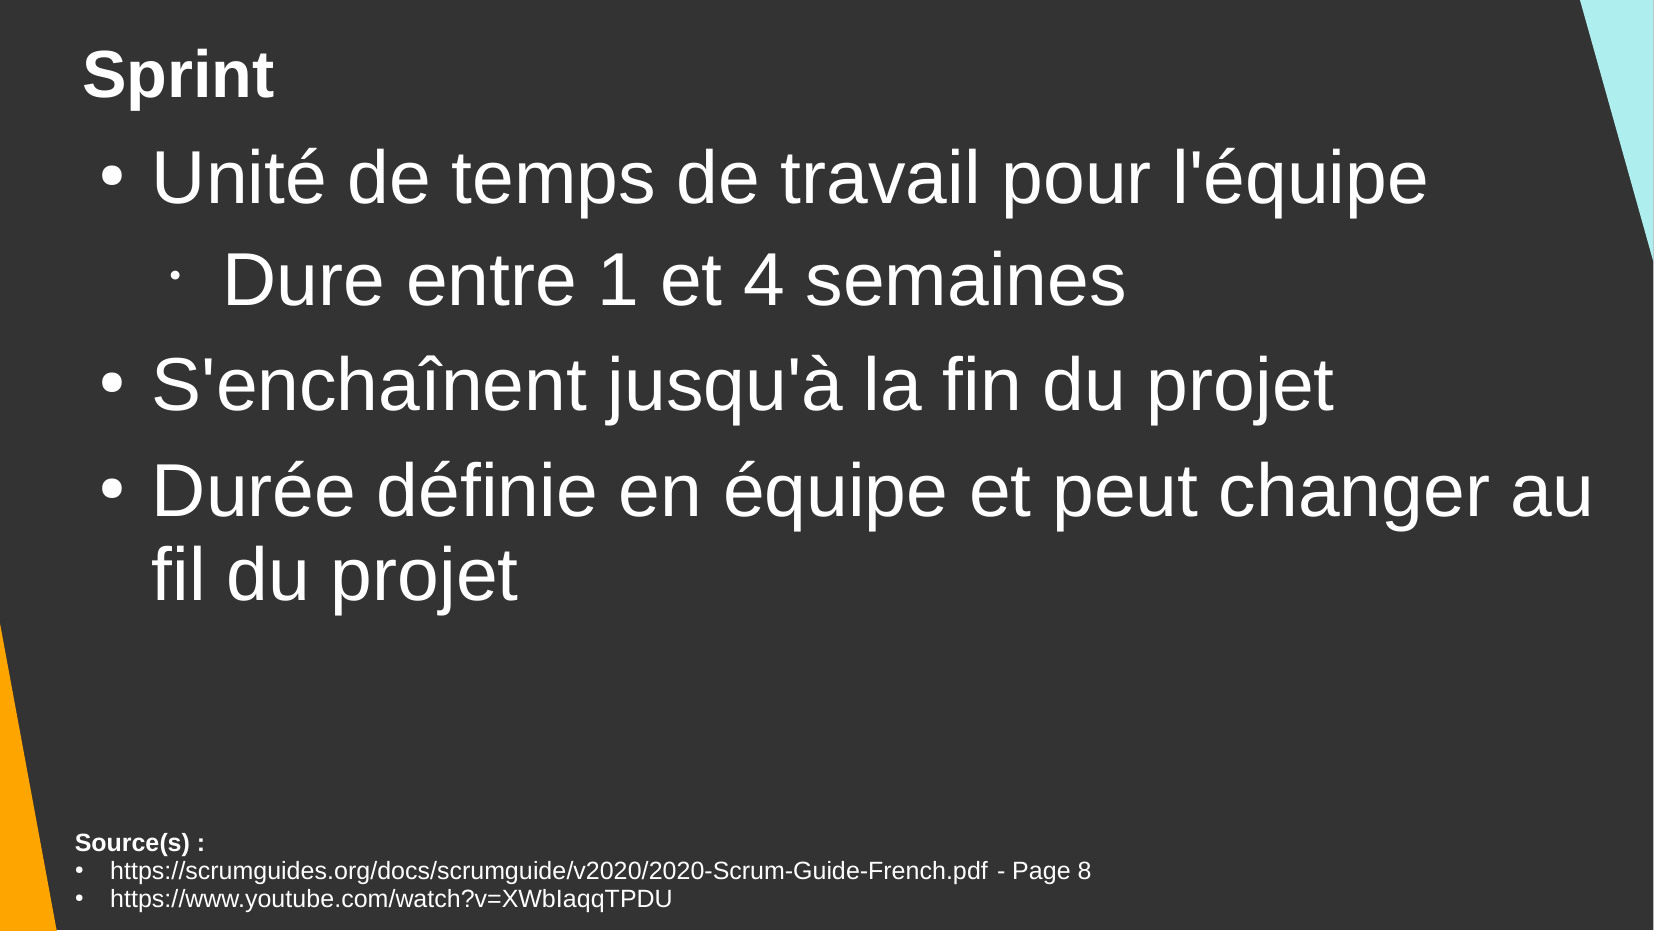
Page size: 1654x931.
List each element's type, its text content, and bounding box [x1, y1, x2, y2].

title Sprint [82, 37, 1571, 122]
text_box [1579, 0, 1654, 265]
text_box Source(s) : https://scrumguides.org/docs/scrumguide/v2020/2020-Scrum-Guide-French.pdf - Page 8 https://www.youtube.com/watch?v=XWbIaqqTPDU [60, 821, 1546, 921]
list Unité de temps de travail pour l'équipe Dure entre 1 et 4 semaines S'enchaînent jusqu'à la fin du projet Durée définie en équipe et peut changer au fil du projet [80, 135, 1620, 777]
text_box [0, 623, 57, 931]
